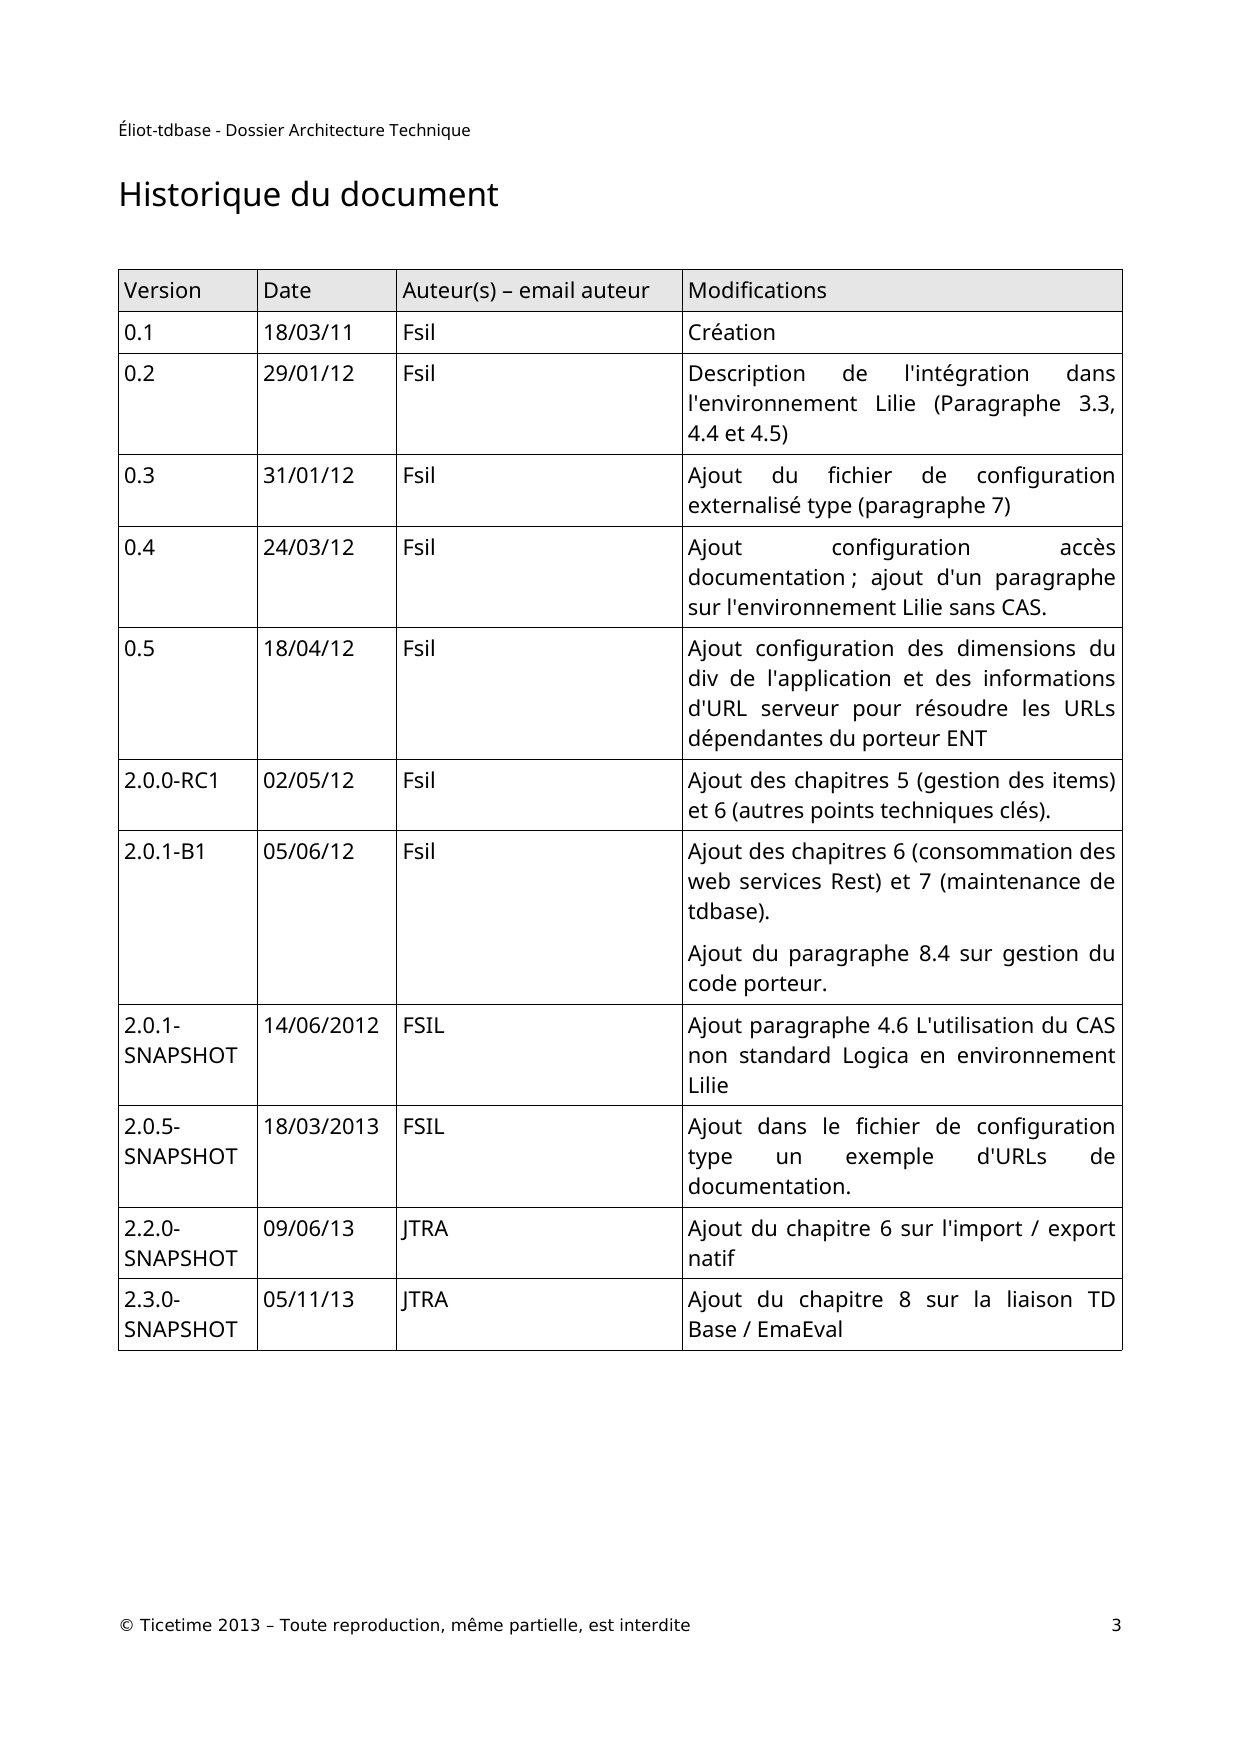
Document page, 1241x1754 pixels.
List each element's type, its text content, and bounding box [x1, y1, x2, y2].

table_cell Ajout des chapitres 5 (gestion des items) et 6 (autres points techniques clés). [683, 760, 1122, 830]
table_cell Ajout paragraphe 4.6 L'utilisation du CAS non standard Logica en environnement Lilie [683, 1005, 1122, 1105]
table_cell 0.1 [119, 312, 257, 353]
table_cell 18/04/12 [258, 628, 396, 759]
table_cell Ajout configuration des dimensions du div de l'application et des informations d'URL serveur pour résoudre les URLs dépendantes du porteur ENT [683, 628, 1122, 759]
table_cell 18/03/11 [258, 312, 396, 353]
table_cell 0.2 [119, 354, 257, 454]
table_cell 29/01/12 [258, 354, 396, 454]
table_cell 0.5 [119, 628, 257, 759]
table_cell 05/11/13 [258, 1279, 396, 1350]
table_cell Fsil [397, 455, 682, 526]
table_cell 2.0.0-RC1 [119, 760, 257, 830]
table_cell Ajout du chapitre 6 sur l'import / export natif [683, 1208, 1122, 1278]
table_cell 18/03/2013 [258, 1106, 396, 1207]
table_cell 05/06/12 [258, 831, 396, 1004]
table_cell 06/09/13 [258, 1208, 396, 1278]
table_cell Fsil [397, 628, 682, 759]
table_cell Ajout des chapitres 6 (consommation des web services Rest) et 7 (maintenance de tdbase). Ajout du paragraphe 8.4 sur gestion du code porteur. [683, 831, 1122, 1004]
table_cell 0.3 [119, 455, 257, 526]
table_cell 14/06/2012 [258, 1005, 396, 1105]
table_cell JTRA [397, 1208, 682, 1278]
table_cell 2.0.5-SNAPSHOT [119, 1106, 257, 1207]
table_cell Création [683, 312, 1122, 353]
table_header Version [119, 270, 257, 311]
table_cell Fsil [397, 312, 682, 353]
table_cell Fsil [397, 760, 682, 830]
table_cell Description de l'intégration dans l'environnement Lilie (Paragraphe 3.3, 4.4 et 4.5) [683, 354, 1122, 454]
text Historique du document [118, 171, 1122, 216]
table_cell Fsil [397, 527, 682, 627]
table_cell Fsil [397, 354, 682, 454]
table_cell Ajout du chapitre 8 sur la liaison TD Base / EmaEval [683, 1279, 1122, 1350]
table_cell Fsil [397, 831, 682, 1004]
table_cell 24/03/12 [258, 527, 396, 627]
table_cell 2.2.0-SNAPSHOT [119, 1208, 257, 1278]
table_header Auteur(s) – email auteur [397, 270, 682, 311]
table_header Date [258, 270, 396, 311]
table_cell Ajout dans le fichier de configuration type un exemple d'URLs de documentation. [683, 1106, 1122, 1207]
table_cell 31/01/12 [258, 455, 396, 526]
table_cell FSIL [397, 1005, 682, 1105]
table_cell 02/05/12 [258, 760, 396, 830]
table_cell 2.0.1-B1 [119, 831, 257, 1004]
table_cell 2.0.1-SNAPSHOT [119, 1005, 257, 1105]
table_cell FSIL [397, 1106, 682, 1207]
table_cell Ajout du fichier de configuration externalisé type (paragraphe 7) [683, 455, 1122, 526]
table_cell Ajout configuration accès documentation ; ajout d'un paragraphe sur l'environnement Lilie sans CAS. [683, 527, 1122, 627]
table_cell 2.3.0-SNAPSHOT [119, 1279, 257, 1350]
table_cell JTRA [397, 1279, 682, 1350]
table_cell 0.4 [119, 527, 257, 627]
table_header Modifications [683, 270, 1122, 311]
